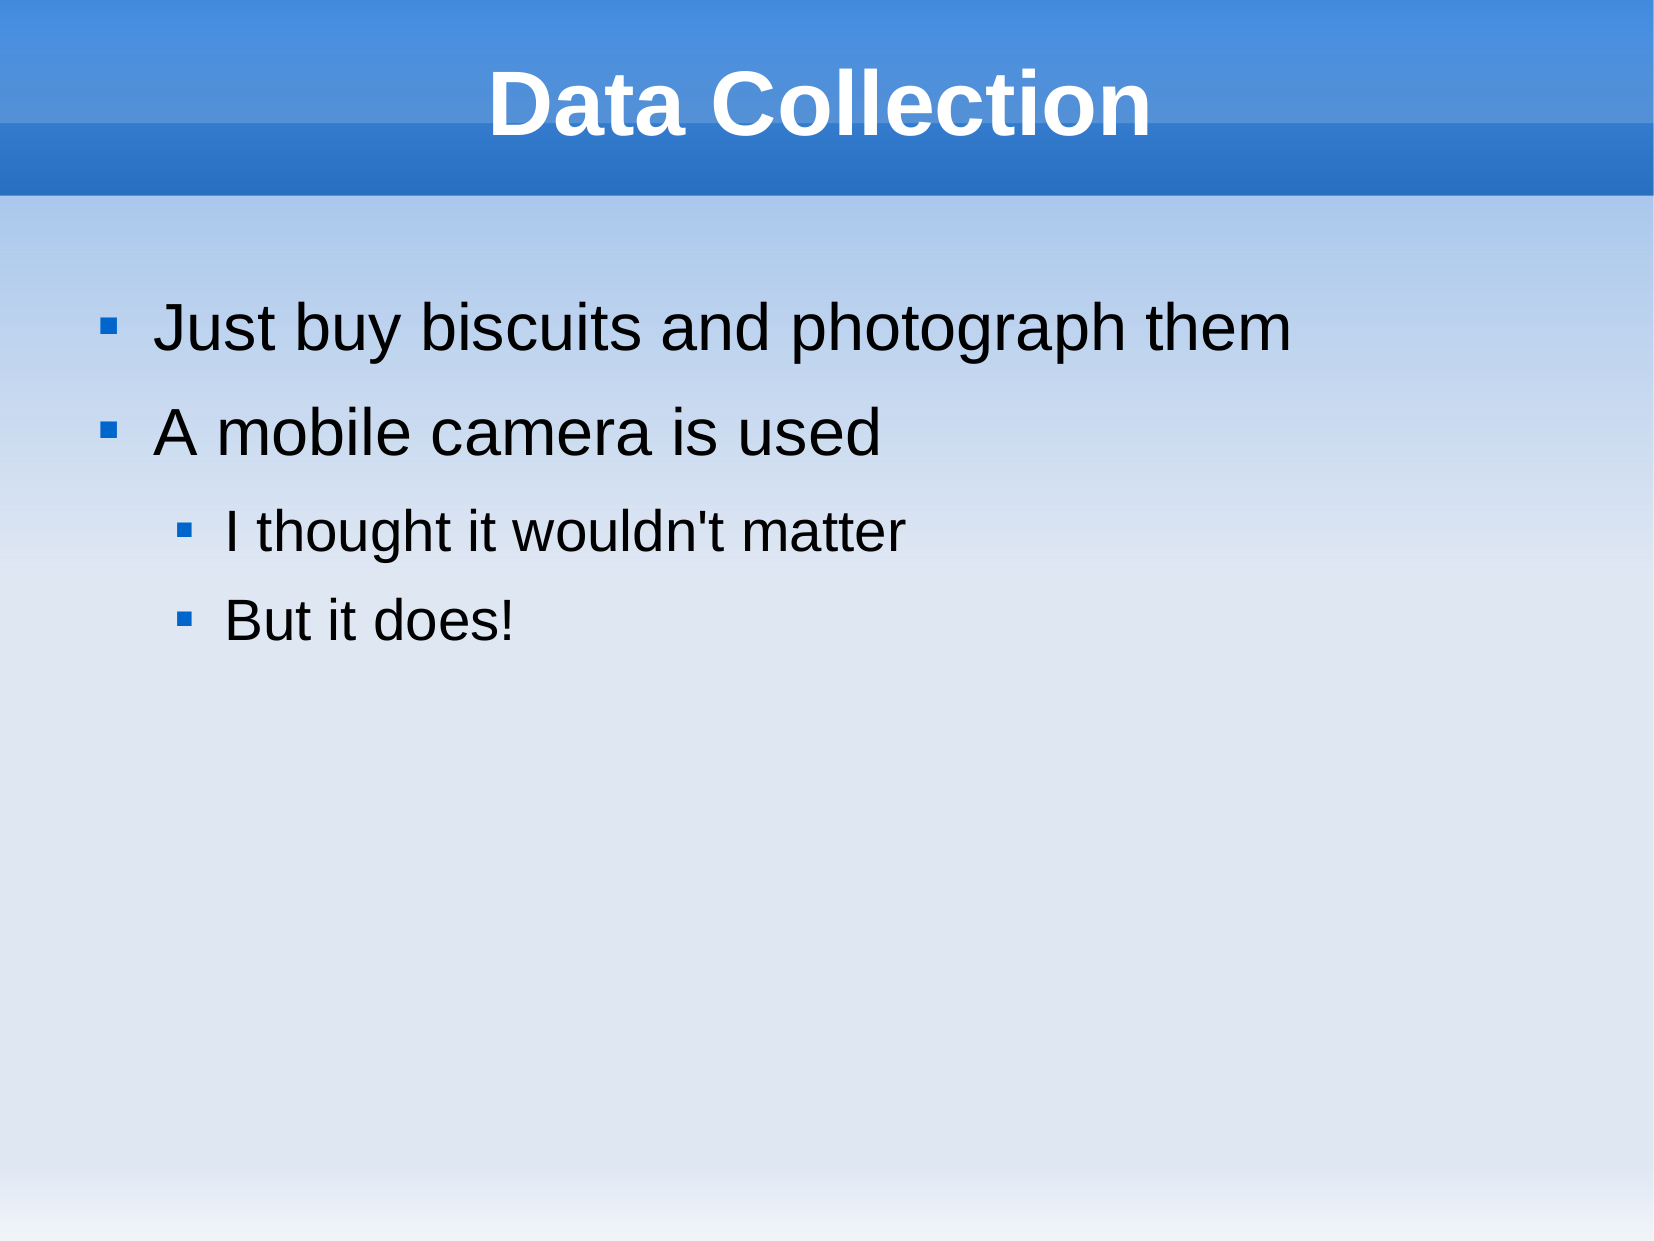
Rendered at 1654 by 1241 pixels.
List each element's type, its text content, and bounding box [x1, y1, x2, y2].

title Data Collection [76, 0, 1565, 208]
picture [0, 0, 1654, 1241]
list Just buy biscuits and photograph them A mobile camera is used I thought it wouldn't matter But it does! [82, 290, 1571, 1109]
